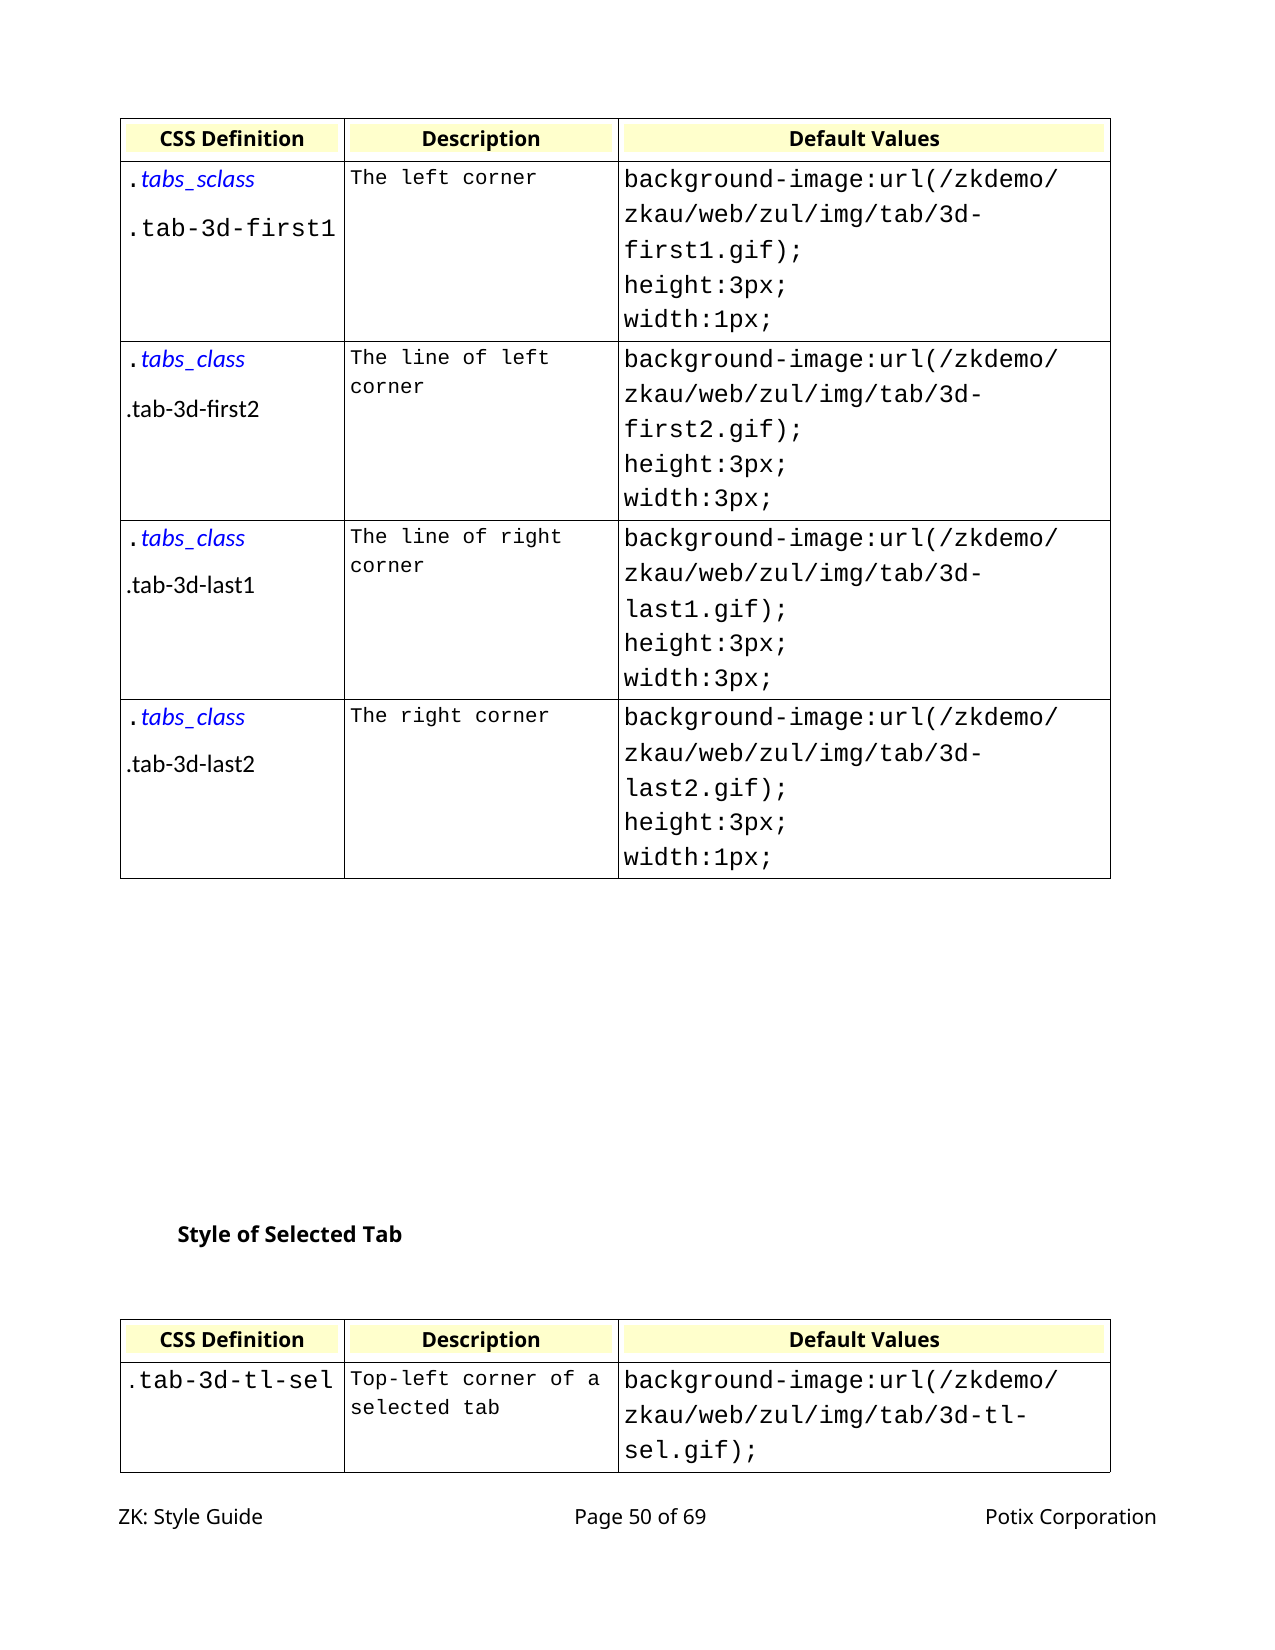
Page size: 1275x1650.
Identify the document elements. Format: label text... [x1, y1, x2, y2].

table_header CSS Definition [121, 1320, 344, 1362]
table_cell The left corner [345, 162, 618, 341]
table_cell background-image:url(/zkdemo/zkau/web/zul/img/tab/3d-last2.gif); height:3px; width:1px; [619, 700, 1110, 878]
table_cell background-image:url(/zkdemo/zkau/web/zul/img/tab/3d-tl-sel.gif); [619, 1363, 1110, 1472]
subtitle Style of Selected Tab [177, 970, 1157, 1249]
table_cell The right corner [345, 700, 618, 878]
table_cell .tabs_class .tab-3d-first2 [121, 342, 344, 520]
table_cell .tabs_sclass .tab-3d-first1 [121, 162, 344, 341]
table_cell background-image:url(/zkdemo/zkau/web/zul/img/tab/3d-first1.gif); height:3px; width:1px; [619, 162, 1110, 341]
table_header Description [345, 119, 618, 161]
table_cell The line of right corner [345, 521, 618, 699]
table_header CSS Definition [121, 119, 344, 161]
table_header Default Values [619, 119, 1110, 161]
table_cell .tabs_class .tab-3d-last2 [121, 700, 344, 878]
table_cell Top-left corner of a selected tab [345, 1363, 618, 1472]
table_header Default Values [619, 1320, 1110, 1362]
table_cell The line of left corner [345, 342, 618, 520]
table_cell .tabs_class .tab-3d-last1 [121, 521, 344, 699]
table_header Description [345, 1320, 618, 1362]
table_cell background-image:url(/zkdemo/zkau/web/zul/img/tab/3d-first2.gif); height:3px; width:3px; [619, 342, 1110, 520]
table_cell .tab-3d-tl-sel [121, 1363, 344, 1472]
table_cell background-image:url(/zkdemo/zkau/web/zul/img/tab/3d-last1.gif); height:3px; width:3px; [619, 521, 1110, 699]
